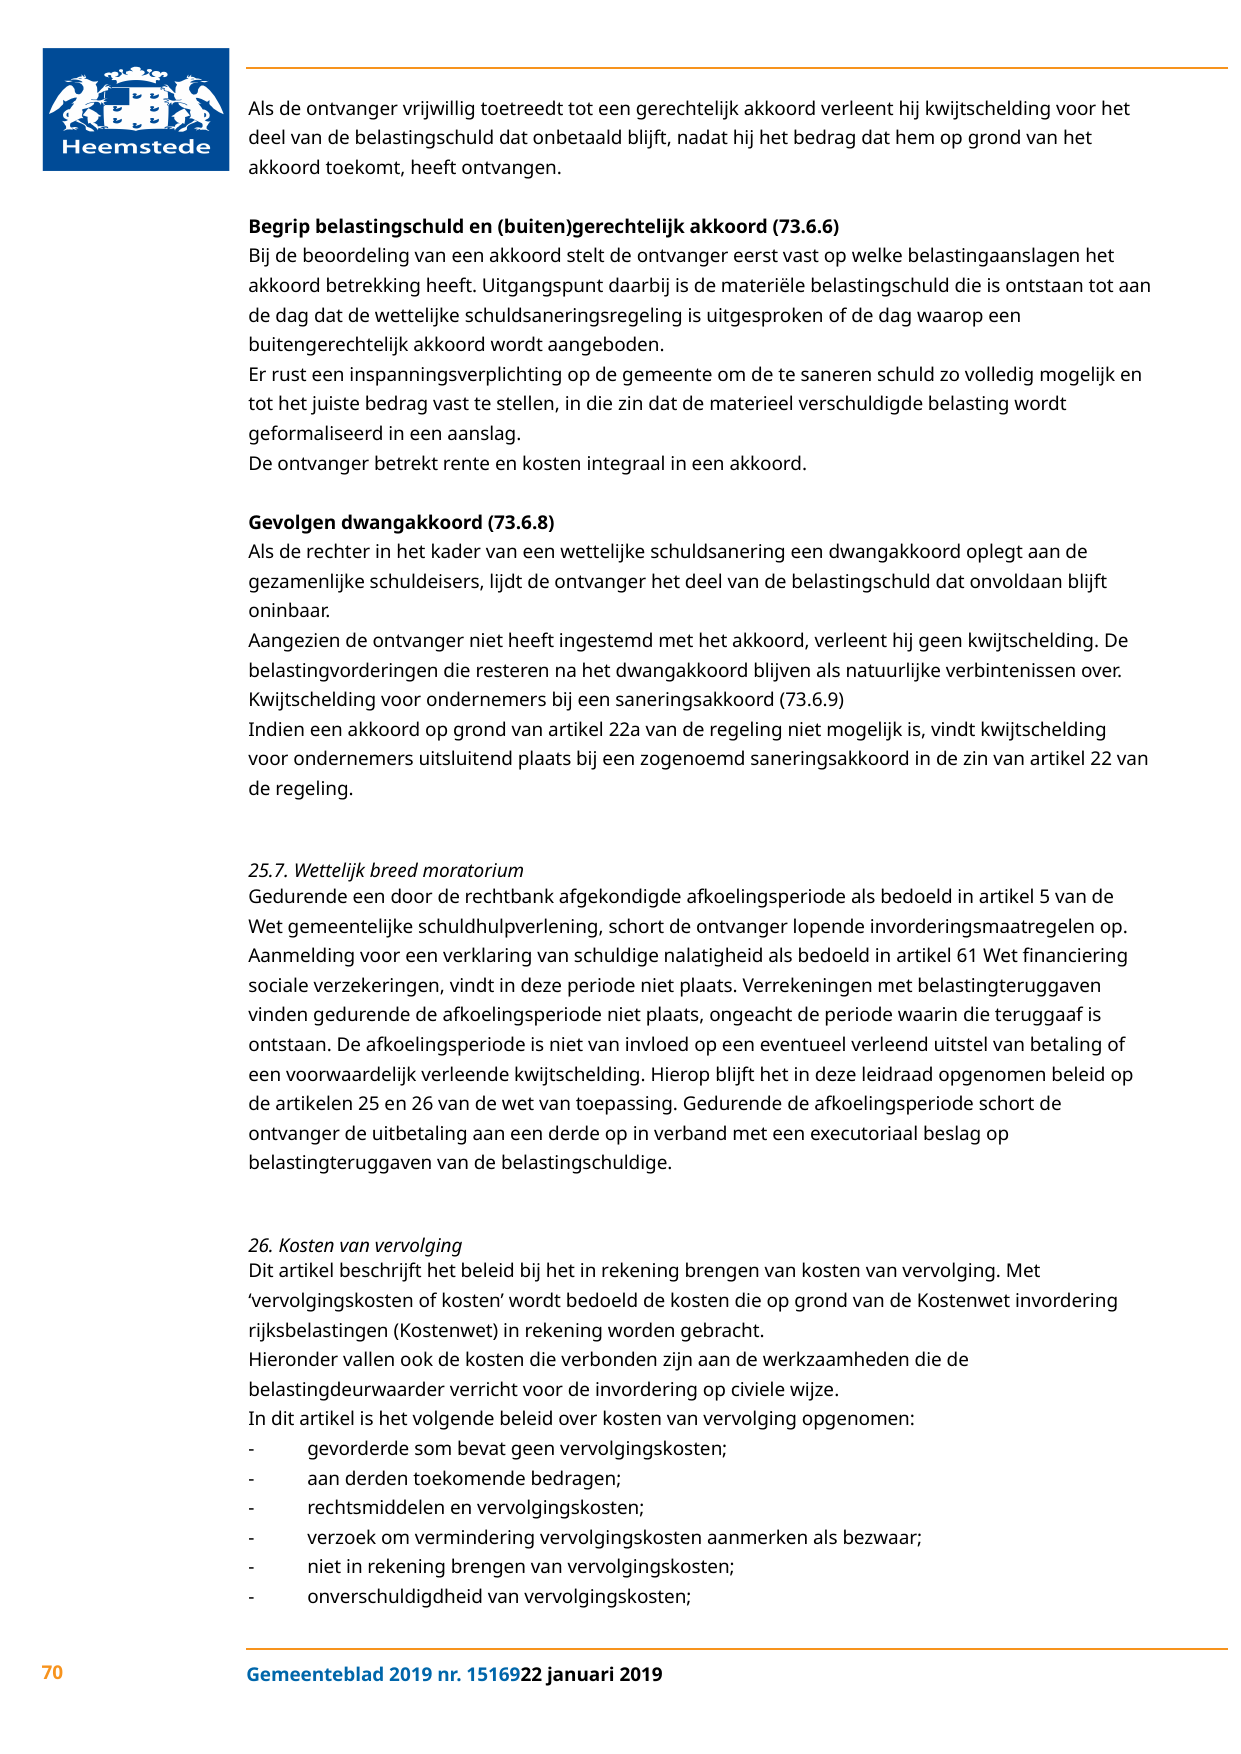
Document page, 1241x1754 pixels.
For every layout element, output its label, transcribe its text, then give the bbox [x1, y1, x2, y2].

text Gedurende een door de rechtbank afgekondigde afkoelingsperiode als bedoeld in artikel 5 van de Wet gemeentelijke schuldhulpverlening, schort de ontvanger lopende invorderingsmaatregelen op. Aanmelding voor een verklaring van schuldige nalatigheid als bedoeld in artikel 61 Wet financiering sociale verzekeringen, vindt in deze periode niet plaats. Verrekeningen met belastingteruggaven vinden gedurende de afkoelingsperiode niet plaats, ongeacht de periode waarin die teruggaaf is ontstaan. De afkoelingsperiode is niet van invloed op een eventueel verleend uitstel van betaling of een voorwaardelijk verleende kwijtschelding. Hierop blijft het in deze leidraad opgenomen beleid op de artikelen 25 en 26 van de wet van toepassing. Gedurende de afkoelingsperiode schort de ontvanger de uitbetaling aan een derde op in verband met een executoriaal beslag op belastingteruggaven van de belastingschuldige. [248, 883, 1152, 1175]
text Hieronder vallen ook de kosten die verbonden zijn aan de werkzaamheden die de belastingdeurwaarder verricht voor de invordering op civiele wijze. [248, 1346, 1152, 1402]
list niet in rekening brengen van vervolgingskosten; [248, 1553, 1152, 1579]
list rechtsmiddelen en vervolgingskosten; [248, 1494, 1152, 1520]
text Als de rechter in het kader van een wettelijke schuldsanering een dwangakkoord oplegt aan de gezamenlijke schuldeisers, lijdt de ontvanger het deel van de belastingschuld dat onvoldaan blijft oninbaar. [248, 538, 1152, 623]
text Bij de beoordeling van een akkoord stelt de ontvanger eerst vast op welke belastingaanslagen het akkoord betrekking heeft. Uitgangspunt daarbij is de materiële belastingschuld die is ontstaan tot aan de dag dat de wettelijke schuldsaneringsregeling is uitgesproken of de dag waarop een buitengerechtelijk akkoord wordt aangeboden. [248, 243, 1152, 357]
text Dit artikel beschrijft het beleid bij het in rekening brengen van kosten van vervolging. Met ‘vervolgingskosten of kosten’ wordt bedoeld de kosten die op grond van de Kostenwet invordering rijksbelastingen (Kostenwet) in rekening worden gebracht. [248, 1258, 1152, 1343]
text Begrip belastingschuld en (buiten)gerechtelijk akkoord (73.6.6) [248, 213, 1152, 239]
text 26. Kosten van vervolging [248, 1232, 1152, 1258]
picture [41, 47, 231, 172]
list onverschuldigdheid van vervolgingskosten; [248, 1583, 1152, 1609]
text De ontvanger betrekt rente en kosten integraal in een akkoord. [248, 450, 1152, 476]
list verzoek om vermindering vervolgingskosten aanmerken als bezwaar; [248, 1524, 1152, 1550]
list gevorderde som bevat geen vervolgingskosten; [248, 1435, 1152, 1461]
text 25.7. Wettelijk breed moratorium [248, 858, 1152, 883]
text Indien een akkoord op grond van artikel 22a van de regeling niet mogelijk is, vindt kwijtschelding voor ondernemers uitsluitend plaats bij een zogenoemd saneringsakkoord in de zin van artikel 22 van de regeling. [248, 716, 1152, 801]
text Kwijtschelding voor ondernemers bij een saneringsakkoord (73.6.9) [248, 686, 1152, 712]
text Er rust een inspanningsverplichting op de gemeente om de te saneren schuld zo volledig mogelijk en tot het juiste bedrag vast te stellen, in die zin dat de materieel verschuldigde belasting wordt geformaliseerd in een aanslag. [248, 361, 1152, 446]
text Als de ontvanger vrijwillig toetreedt tot een gerechtelijk akkoord verleent hij kwijtschelding voor het deel van de belastingschuld dat onbetaald blijft, nadat hij het bedrag dat hem op grond van het akkoord toekomt, heeft ontvangen. [248, 95, 1152, 180]
text Gevolgen dwangakkoord (73.6.8) [248, 509, 1152, 535]
list aan derden toekomende bedragen; [248, 1465, 1152, 1491]
text In dit artikel is het volgende beleid over kosten van vervolging opgenomen: [248, 1406, 1152, 1431]
text Aangezien de ontvanger niet heeft ingestemd met het akkoord, verleent hij geen kwijtschelding. De belastingvorderingen die resteren na het dwangakkoord blijven als natuurlijke verbintenissen over. [248, 627, 1152, 683]
